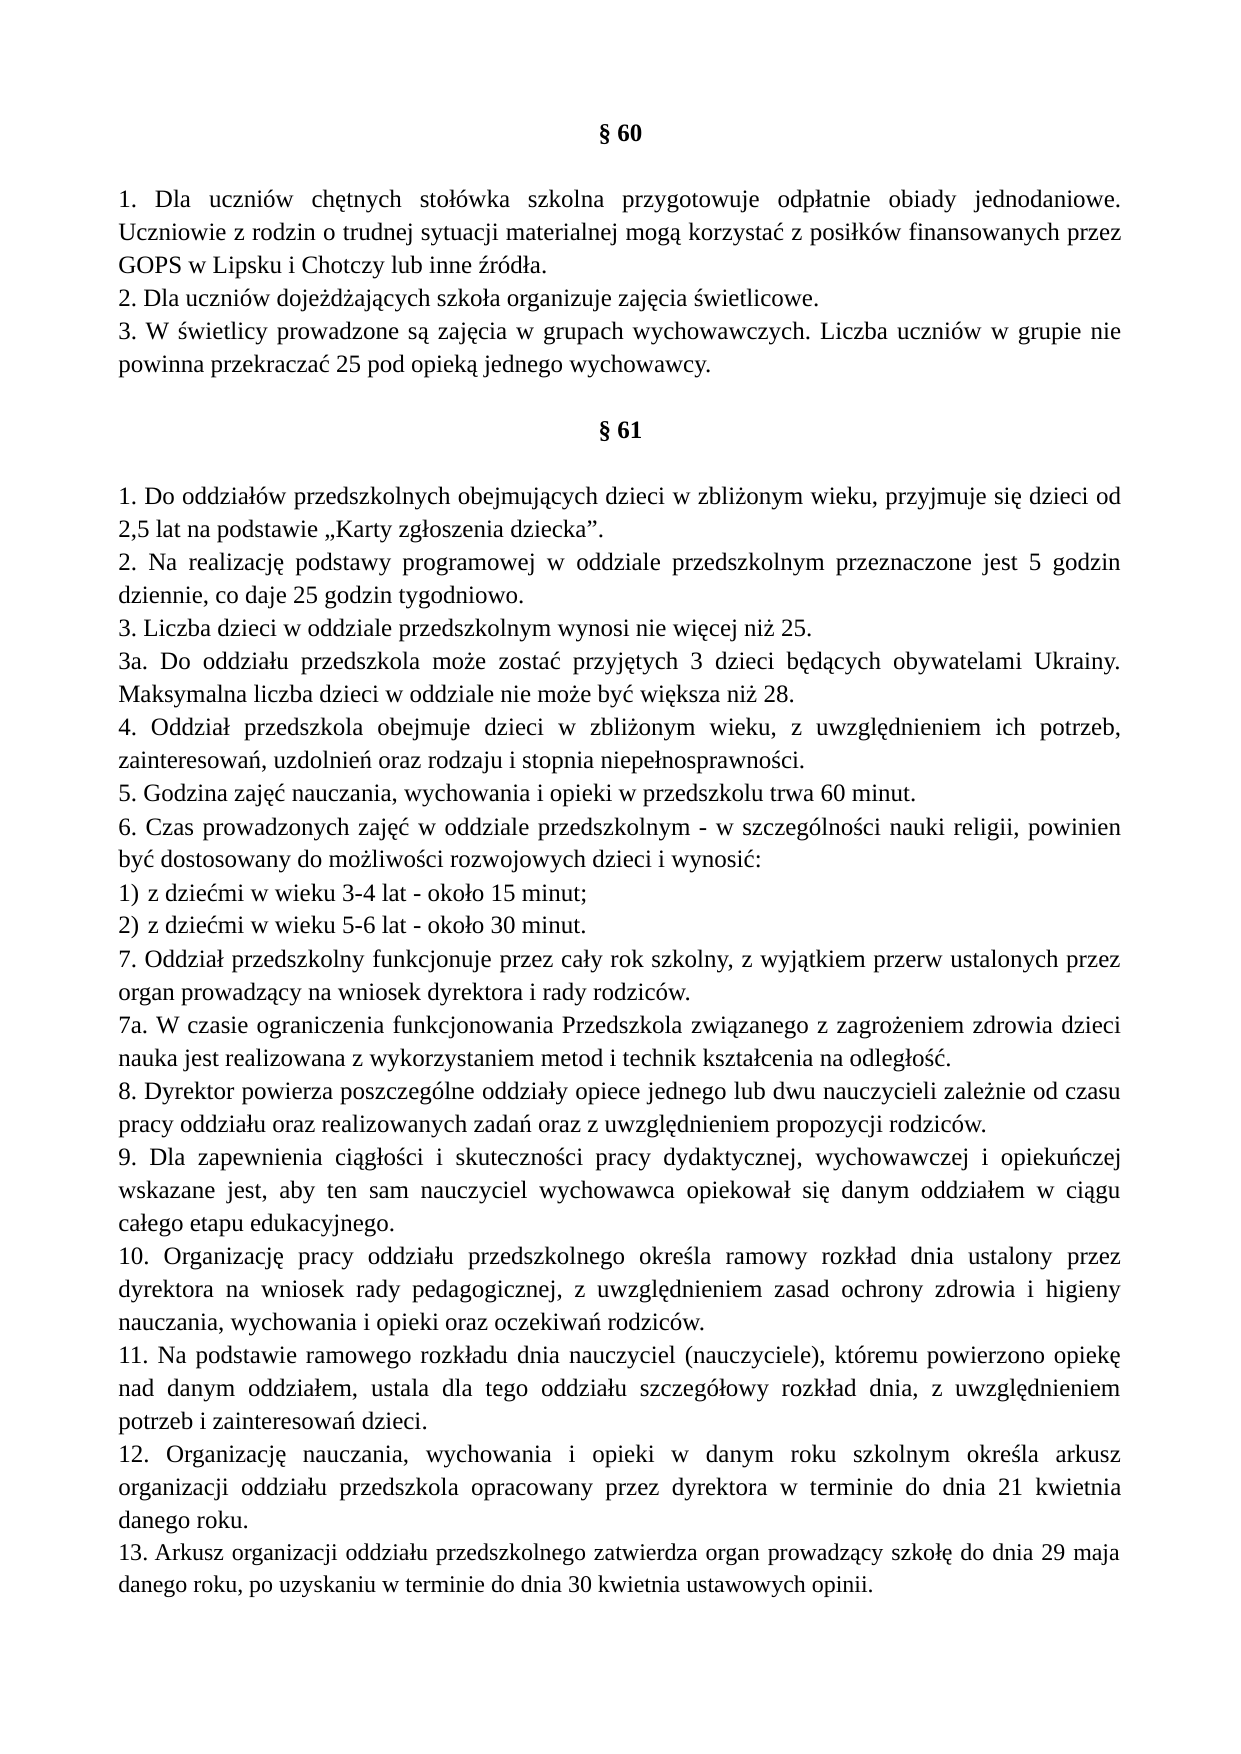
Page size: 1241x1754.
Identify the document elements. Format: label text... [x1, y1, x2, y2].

text 10. Organizację pracy oddziału przedszkolnego określa ramowy rozkład dnia ustalony przez dyrektora na wniosek rady pedagogicznej, z uwzględnieniem zasad ochrony zdrowia i higieny nauczania, wychowania i opieki oraz oczekiwań rodziców. [118, 1241, 1122, 1336]
text 7a. W czasie ograniczenia funkcjonowania Przedszkola związanego z zagrożeniem zdrowia dzieci nauka jest realizowana z wykorzystaniem metod i technik kształcenia na odległość. [118, 1010, 1122, 1071]
text 12. Organizację nauczania, wychowania i opieki w danym roku szkolnym określa arkusz organizacji oddziału przedszkola opracowany przez dyrektora w terminie do dnia 21 kwietnia danego roku. [118, 1439, 1122, 1534]
text 3. Liczba dzieci w oddziale przedszkolnym wynosi nie więcej niż 25. [118, 613, 1122, 642]
text 9. Dla zapewnienia ciągłości i skuteczności pracy dydaktycznej, wychowawczej i opiekuńczej wskazane jest, aby ten sam nauczyciel wychowawca opiekował się danym oddziałem w ciągu całego etapu edukacyjnego. [118, 1142, 1122, 1237]
text 1. Dla uczniów chętnych stołówka szkolna przygotowuje odpłatnie obiady jednodaniowe. Uczniowie z rodzin o trudnej sytuacji materialnej mogą korzystać z posiłków finansowanych przez GOPS w Lipsku i Chotczy lub inne źródła. [118, 184, 1122, 279]
text 6. Czas prowadzonych zajęć w oddziale przedszkolnym - w szczególności nauki religii, powinien być dostosowany do możliwości rozwojowych dzieci i wynosić: [118, 812, 1122, 873]
text 11. Na podstawie ramowego rozkładu dnia nauczyciel (nauczyciele), któremu powierzono opiekę nad danym oddziałem, ustala dla tego oddziału szczegółowy rozkład dnia, z uwzględnieniem potrzeb i zainteresowań dzieci. [118, 1340, 1122, 1435]
text 2. Na realizację podstawy programowej w oddziale przedszkolnym przeznaczone jest 5 godzin dziennie, co daje 25 godzin tygodniowo. [118, 547, 1122, 609]
text 3a. Do oddziału przedszkola może zostać przyjętych 3 dzieci będących obywatelami Ukrainy. Maksymalna liczba dzieci w oddziale nie może być większa niż 28. [118, 646, 1122, 708]
text 5. Godzina zajęć nauczania, wychowania i opieki w przedszkolu trwa 60 minut. [118, 778, 1122, 807]
text 2. Dla uczniów dojeżdżających szkoła organizuje zajęcia świetlicowe. [118, 283, 1122, 312]
text 1. Do oddziałów przedszkolnych obejmujących dzieci w zbliżonym wieku, przyjmuje się dzieci od 2,5 lat na podstawie „Karty zgłoszenia dziecka”. [118, 481, 1122, 543]
text § 60 [118, 118, 1122, 147]
text 13. Arkusz organizacji oddziału przedszkolnego zatwierdza organ prowadzący szkołę do dnia 29 maja danego roku, po uzyskaniu w terminie do dnia 30 kwietnia ustawowych opinii. [118, 1538, 1122, 1597]
text § 61 [118, 415, 1122, 444]
list z dziećmi w wieku 5-6 lat - około 30 minut. [118, 911, 1122, 939]
text 7. Oddział przedszkolny funkcjonuje przez cały rok szkolny, z wyjątkiem przerw ustalonych przez organ prowadzący na wniosek dyrektora i rady rodziców. [118, 944, 1122, 1005]
list z dziećmi w wieku 3-4 lat - około 15 minut; [118, 878, 1122, 906]
text 3. W świetlicy prowadzone są zajęcia w grupach wychowawczych. Liczba uczniów w grupie nie powinna przekraczać 25 pod opieką jednego wychowawcy. [118, 316, 1122, 378]
text 8. Dyrektor powierza poszczególne oddziały opiece jednego lub dwu nauczycieli zależnie od czasu pracy oddziału oraz realizowanych zadań oraz z uwzględnieniem propozycji rodziców. [118, 1076, 1122, 1137]
text 4. Oddział przedszkola obejmuje dzieci w zbliżonym wieku, z uwzględnieniem ich potrzeb, zainteresowań, uzdolnień oraz rodzaju i stopnia niepełnosprawności. [118, 712, 1122, 774]
